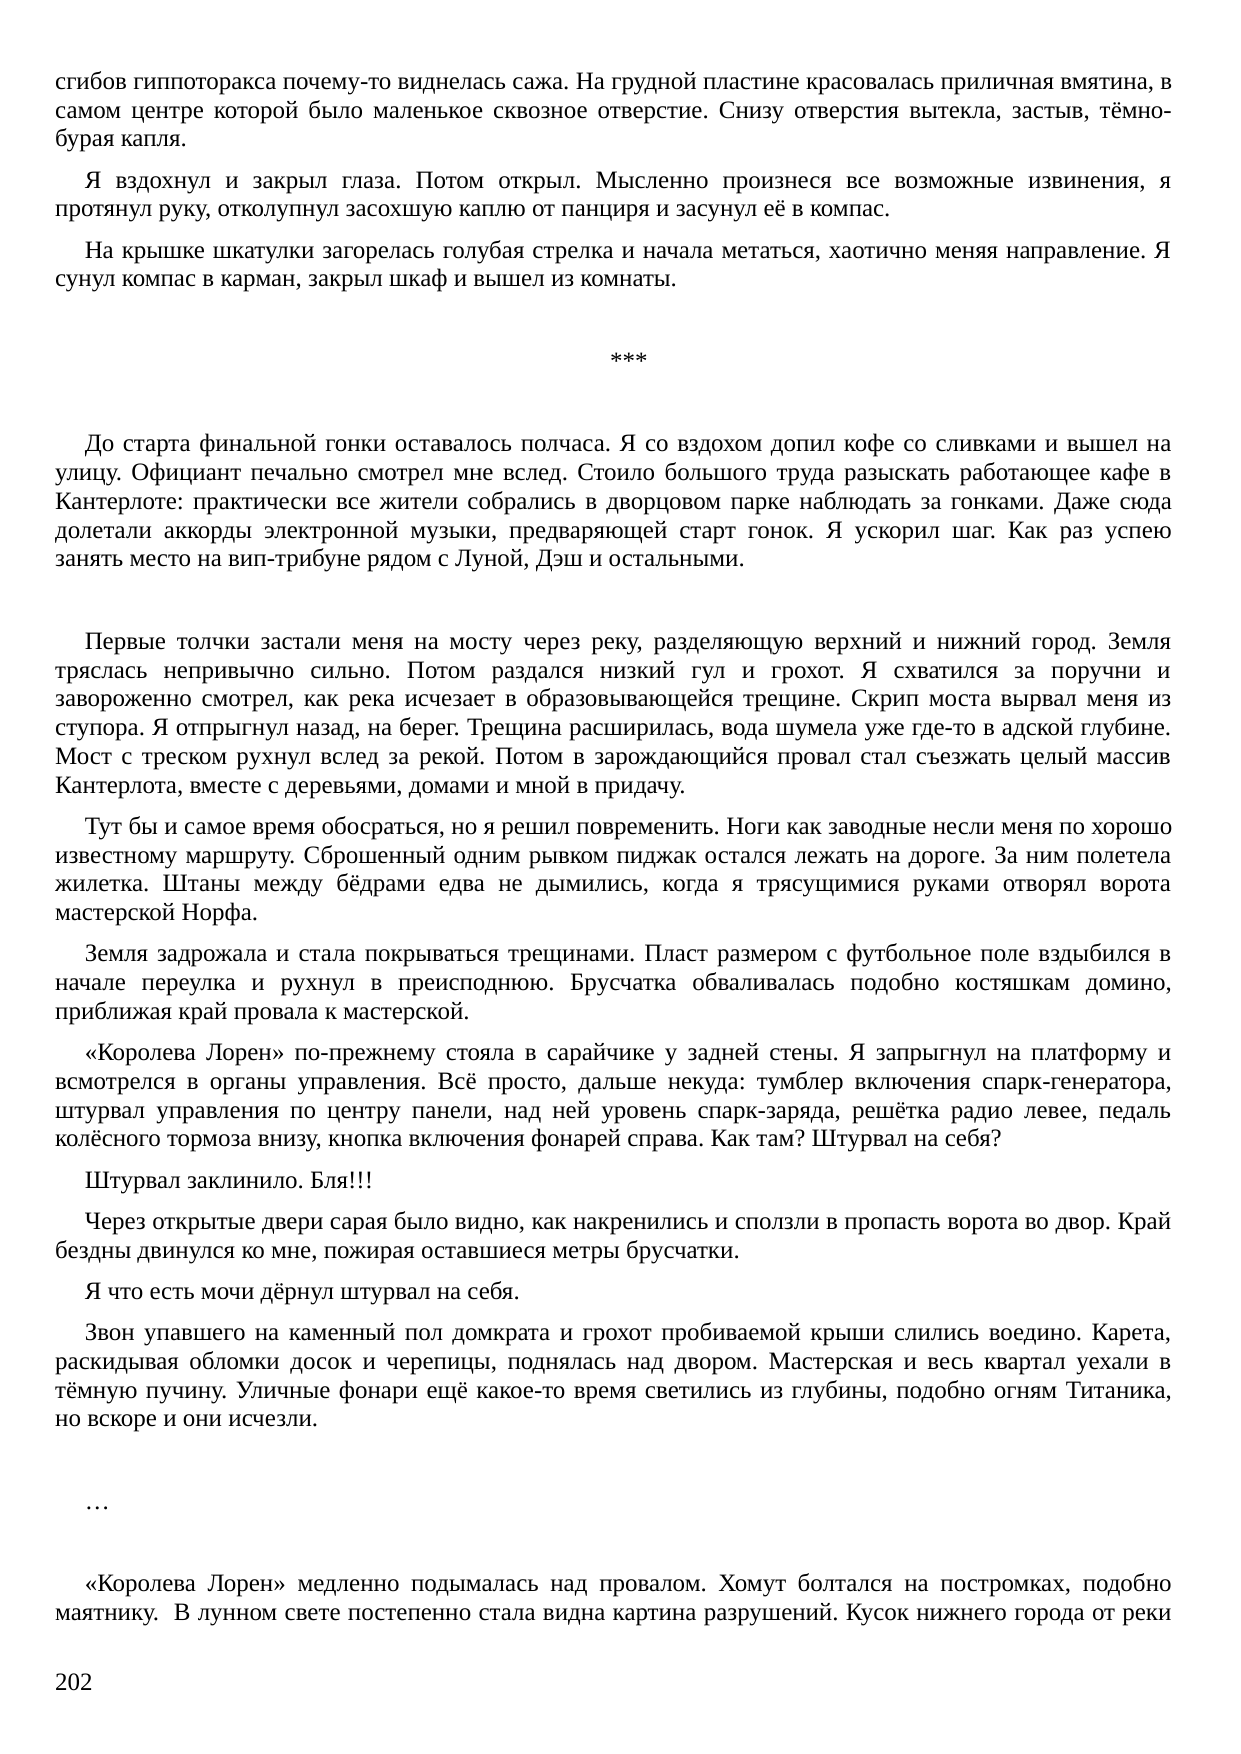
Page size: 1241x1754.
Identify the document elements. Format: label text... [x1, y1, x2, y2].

text Я что есть мочи дёрнул штурвал на себя. [55, 1276, 1173, 1305]
text До старта финальной гонки оставалось полчаса. Я со вздохом допил кофе со сливками и вышел на улицу. Официант печально смотрел мне вслед. Стоило большого труда разыскать работающее кафе в Кантерлоте: практически все жители собрались в дворцовом парке наблюдать за гонками. Даже сюда долетали аккорды электронной музыки, предваряющей старт гонок. Я ускорил шаг. Как раз успею занять место на вип-трибуне рядом с Луной, Дэш и остальными. [55, 428, 1173, 572]
text Я вздохнул и закрыл глаза. Потом открыл. Мысленно произнеся все возможные извинения, я протянул руку, отколупнул засохшую каплю от панциря и засунул её в компас. [55, 165, 1173, 222]
text Тут бы и самое время обосраться, но я решил повременить. Ноги как заводные несли меня по хорошо известному маршруту. Сброшенный одним рывком пиджак остался лежать на дороге. За ним полетела жилетка. Штаны между бёдрами едва не дымились, когда я трясущимися руками отворял ворота мастерской Норфа. [55, 811, 1173, 926]
text … [55, 1486, 1173, 1515]
text «Королева Лорен» по-прежнему стояла в сарайчике у задней стены. Я запрыгнул на платформу и всмотрелся в органы управления. Всё просто, дальше некуда: тумблер включения спарк-генератора, штурвал управления по центру панели, над ней уровень спарк-заряда, решётка радио левее, педаль колёсного тормоза внизу, кнопка включения фонарей справа. Как там? Штурвал на себя? [55, 1037, 1173, 1152]
text Первые толчки застали меня на мосту через реку, разделяющую верхний и нижний город. Земля тряслась непривычно сильно. Потом раздался низкий гул и грохот. Я схватился за поручни и завороженно смотрел, как река исчезает в образовывающейся трещине. Скрип моста вырвал меня из ступора. Я отпрыгнул назад, на берег. Трещина расширилась, вода шумела уже где-то в адской глубине. Мост с треском рухнул вслед за рекой. Потом в зарождающийся провал стал съезжать целый массив Кантерлота, вместе с деревьями, домами и мной в придачу. [55, 626, 1173, 798]
text Штурвал заклинило. Бля!!! [55, 1165, 1173, 1193]
text *** [55, 346, 1173, 375]
text Звон упавшего на каменный пол домкрата и грохот пробиваемой крыши слились воедино. Карета, раскидывая обломки досок и черепицы, поднялась над двором. Мастерская и весь квартал уехали в тёмную пучину. Уличные фонари ещё какое-то время светились из глубины, подобно огням Титаника, но вскоре и они исчезли. [55, 1317, 1173, 1432]
text Через открытые двери сарая было видно, как накренились и сползли в пропасть ворота во двор. Край бездны двинулся ко мне, пожирая оставшиеся метры брусчатки. [55, 1206, 1173, 1263]
text «Королева Лорен» медленно подымалась над провалом. Хомут болтался на постромках, подобно маятнику. В лунном свете постепенно стала видна картина разрушений. Кусок нижнего города от реки [55, 1568, 1173, 1626]
text На крышке шкатулки загорелась голубая стрелка и начала метаться, хаотично меняя направление. Я сунул компас в карман, закрыл шкаф и вышел из комнаты. [55, 235, 1173, 292]
text сгибов гиппоторакса почему-то виднелась сажа. На грудной пластине красовалась приличная вмятина, в самом центре которой было маленькое сквозное отверстие. Снизу отверстия вытекла, застыв, тёмно-бурая капля. [55, 66, 1173, 152]
text Земля задрожала и стала покрываться трещинами. Пласт размером с футбольное поле вздыбился в начале переулка и рухнул в преисподнюю. Брусчатка обваливалась подобно костяшкам домино, приближая край провала к мастерской. [55, 938, 1173, 1025]
